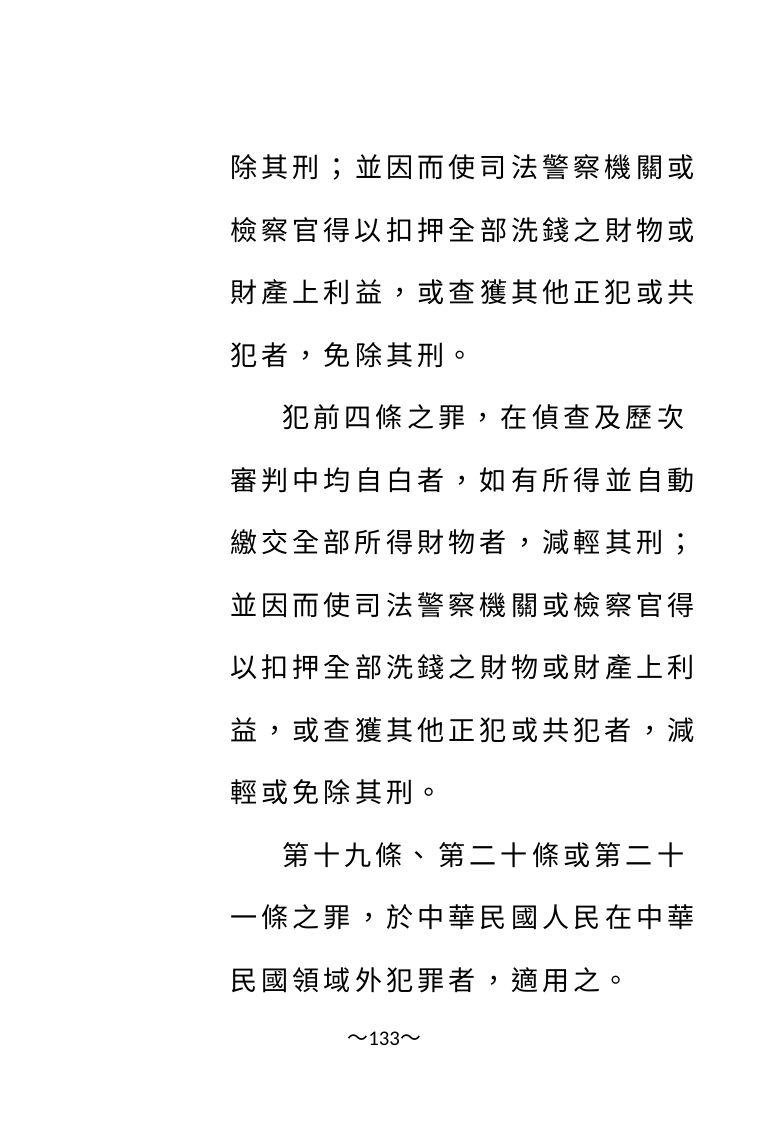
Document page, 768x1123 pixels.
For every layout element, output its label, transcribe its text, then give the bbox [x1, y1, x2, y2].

table_cell 除其刑；並因而使司法警察機關或檢察官得以扣押全部洗錢之財物或財產上利益，或查獲其他正犯或共犯者，免除其刑。 犯前四條之罪，在偵查及歷次審判中均自白者，如有所得並自動繳交全部所得財物者，減輕其刑；並因而使司法警察機關或檢察官得以扣押全部洗錢之財物或財產上利益，或查獲其他正犯或共犯者，減輕或免除其刑。 第十九條、第二十條或第二十一條之罪，於中華民國人民在中華民國領域外犯罪者，適用之。 [214, 124, 716, 999]
table_cell [51, 124, 214, 999]
